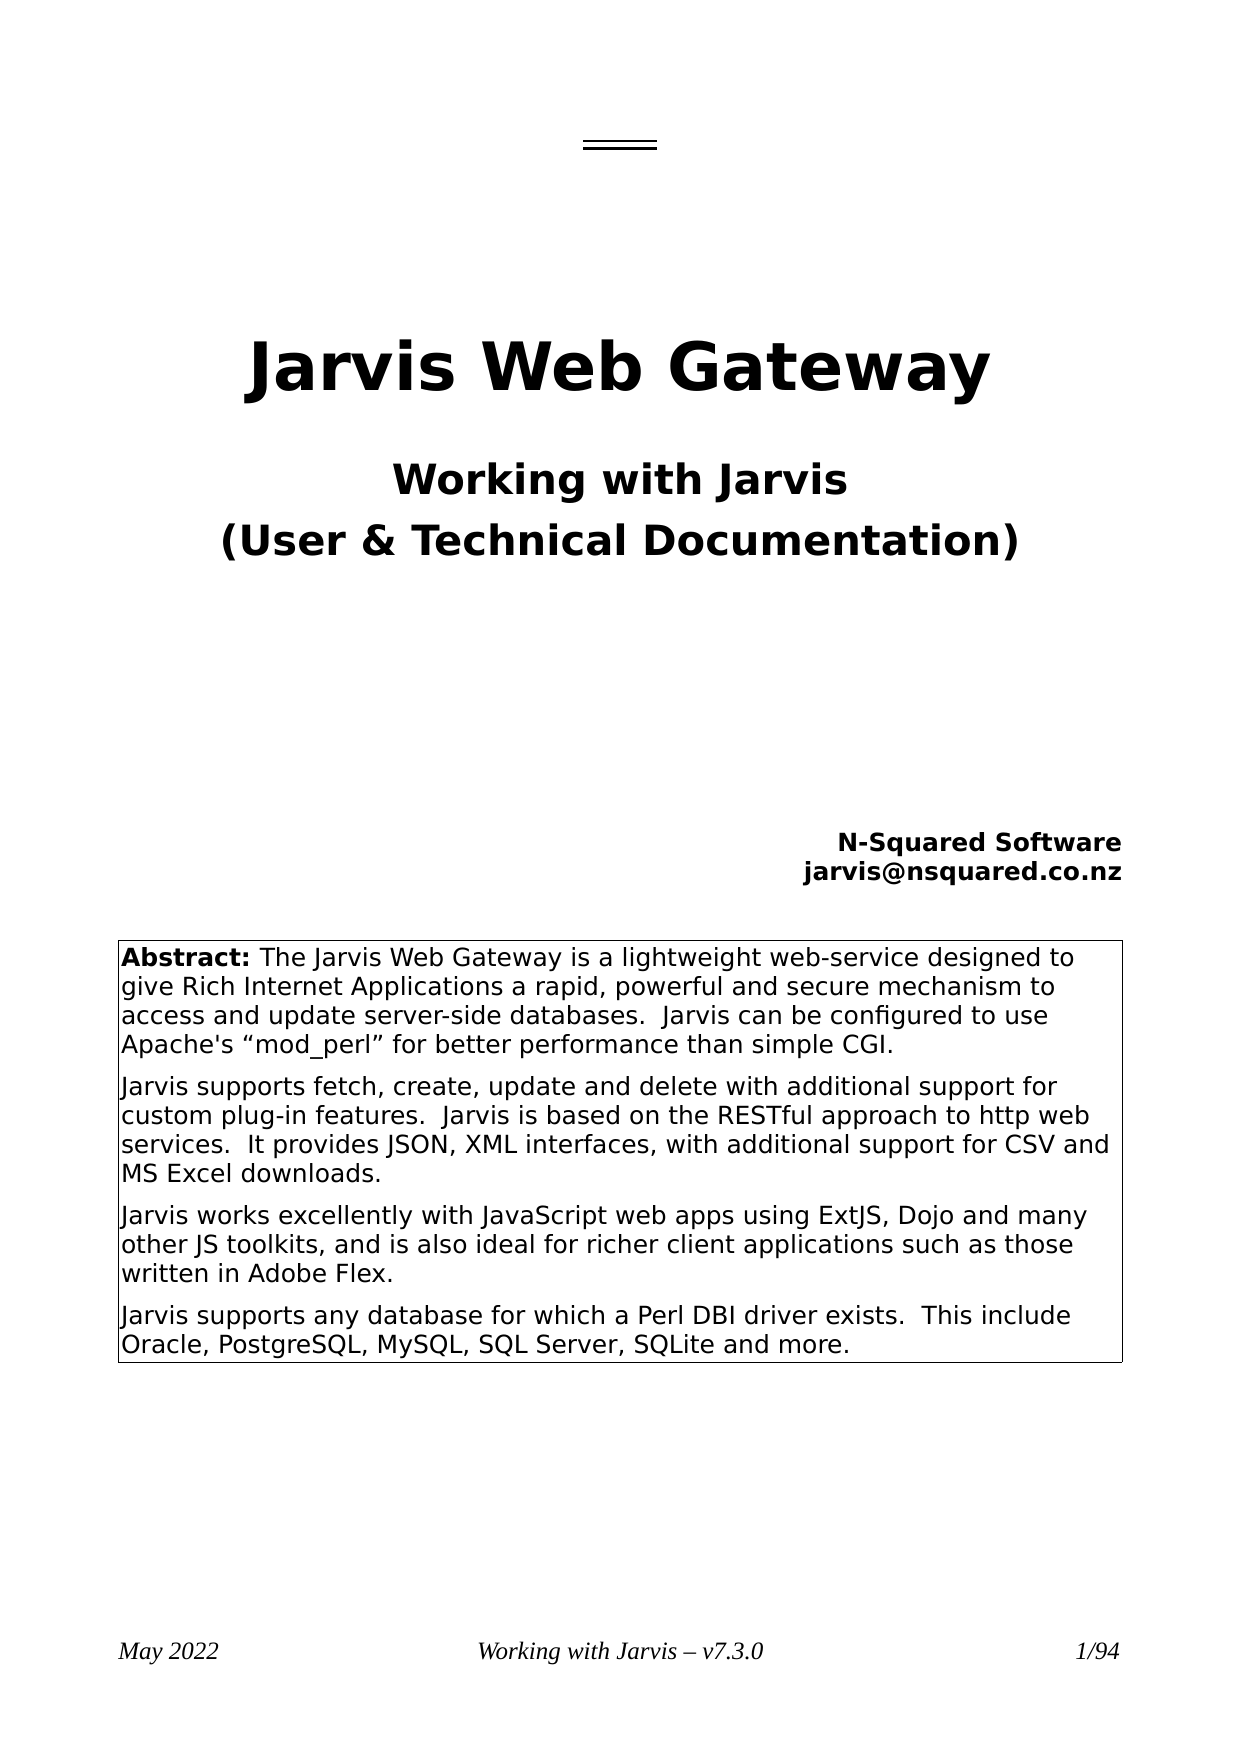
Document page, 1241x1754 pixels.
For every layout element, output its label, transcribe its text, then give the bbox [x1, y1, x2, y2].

text (User & Technical Documentation) [118, 517, 1122, 565]
text N-Squared Software jarvis@nsquared.co.nz [118, 828, 1122, 886]
text Jarvis supports fetch, create, update and delete with additional support for custom plug-in features. Jarvis is based on the RESTful approach to http web services. It provides JSON, XML interfaces, with additional support for CSV and MS Excel downloads. [119, 1069, 1122, 1189]
text Jarvis supports any database for which a Perl DBI driver exists. This include Oracle, PostgreSQL, MySQL, SQL Server, SQLite and more. [119, 1298, 1122, 1362]
text Abstract: The Jarvis Web Gateway is a lightweight web-service designed to give Rich Internet Applications a rapid, powerful and secure mechanism to access and update server-side databases. Jarvis can be configured to use Apache's “mod_perl” for better performance than simple CGI. [119, 941, 1122, 1059]
text Working with Jarvis [118, 456, 1122, 504]
text Jarvis Web Gateway [118, 329, 1122, 406]
text Jarvis works excellently with JavaScript web apps using ExtJS, Dojo and many other JS toolkits, and is also ideal for richer client applications such as those written in Adobe Flex. [119, 1198, 1122, 1289]
